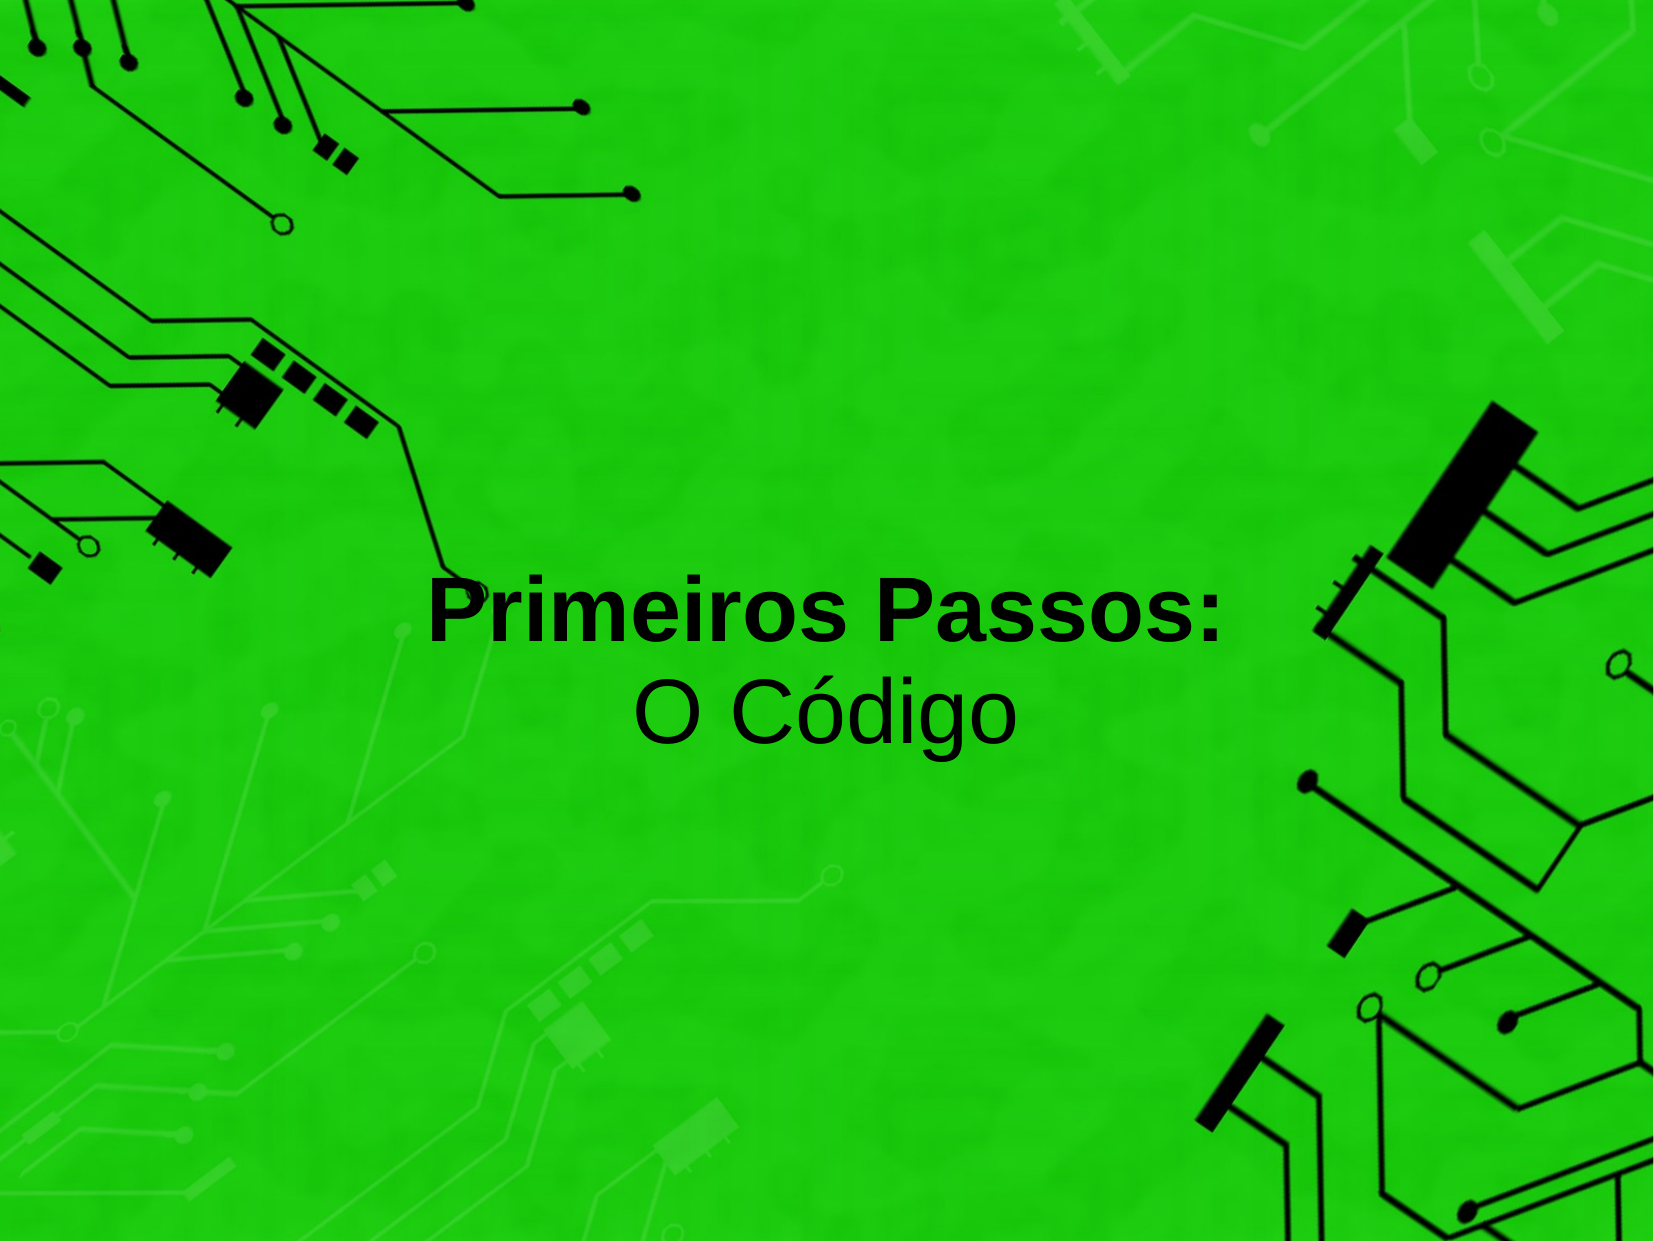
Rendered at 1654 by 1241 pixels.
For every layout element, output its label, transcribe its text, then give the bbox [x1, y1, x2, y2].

picture [0, 0, 1654, 1241]
title Primeiros Passos: O Código [82, 557, 1571, 765]
